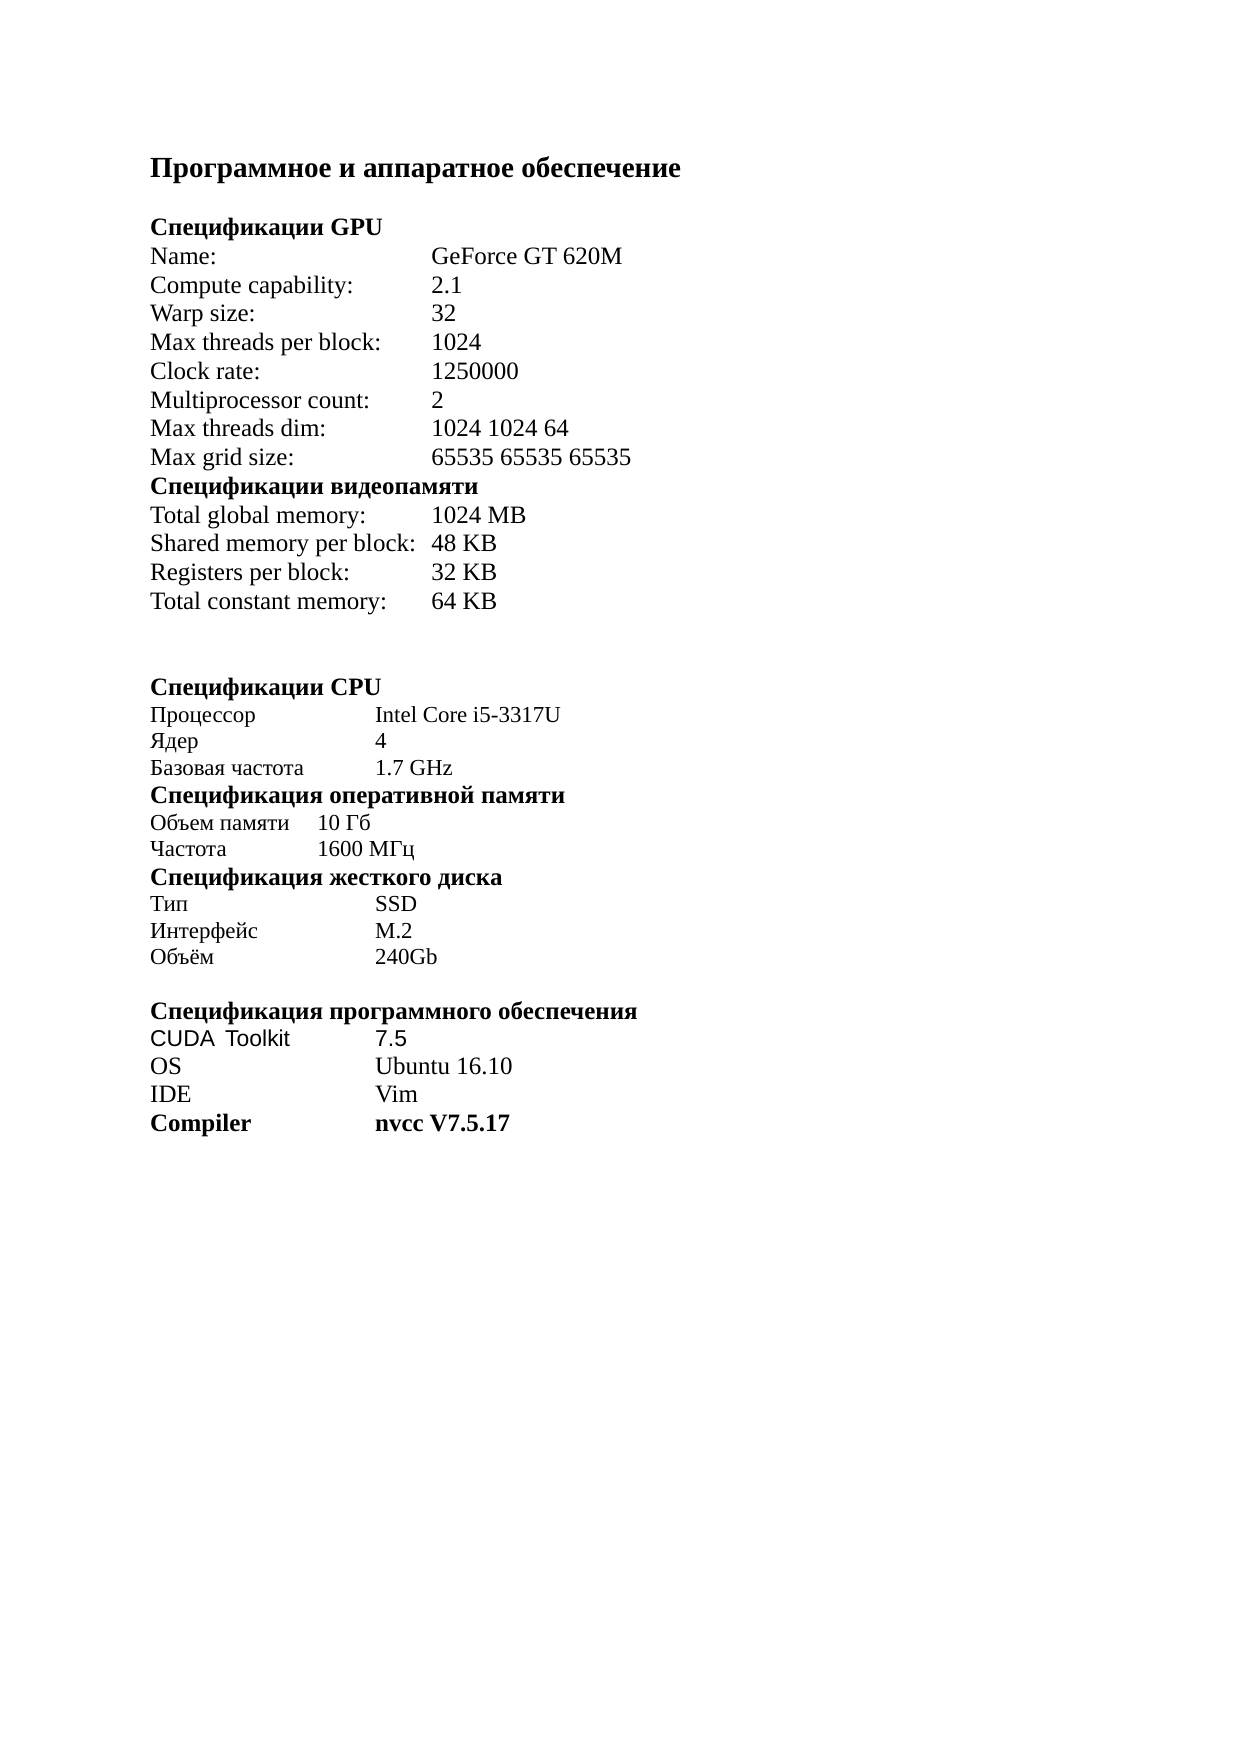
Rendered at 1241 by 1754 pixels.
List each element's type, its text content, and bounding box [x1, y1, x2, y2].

text Compiler nvcc V7.5.17 [150, 1108, 1090, 1167]
text Max threads per block: 1024 [150, 327, 1090, 356]
text Тип SSD [150, 890, 1090, 917]
text Compute capability: 2.1 [150, 270, 1090, 298]
text Спецификации GPU [150, 212, 1090, 241]
text OS Ubuntu 16.10 [150, 1051, 1090, 1079]
text Спецификации видеопамяти [150, 471, 1090, 500]
text Базовая частота 1.7 GHz [150, 754, 1090, 780]
text Ядер 4 [150, 727, 1090, 754]
text Warp size: 32 [150, 298, 1090, 327]
text Программное и аппаратное обеспечение [150, 150, 1090, 183]
text Total constant memory: 64 KB [150, 586, 1090, 615]
text Name: GeForce GT 620M [150, 241, 1090, 270]
text Процессор Intel Core i5-3317U [150, 701, 1090, 727]
text IDE Vim [150, 1079, 1090, 1108]
text Спецификация программного обеспечения [150, 996, 1090, 1024]
text Shared memory per block: 48 KB [150, 528, 1090, 557]
text Спецификация жесткого диска [150, 862, 1090, 890]
text Multiprocessor count: 2 [150, 385, 1090, 413]
text Registers per block: 32 KB [150, 557, 1090, 586]
text Спецификация оперативной памяти Объем памяти 10 Гб [150, 780, 1090, 835]
text Max threads dim: 1024 1024 64 [150, 413, 1090, 442]
text Clock rate: 1250000 [150, 356, 1090, 385]
text CUDA Toolkit 7.5 [150, 1024, 1090, 1051]
text Частота 1600 МГц [150, 835, 1090, 862]
text Интерфейс M.2 [150, 917, 1090, 943]
text Max grid size: 65535 65535 65535 [150, 442, 1090, 471]
text Спецификации СPU [150, 672, 1090, 701]
text Total global memory: 1024 MB [150, 500, 1090, 528]
text Объём 240Gb [150, 943, 1090, 969]
